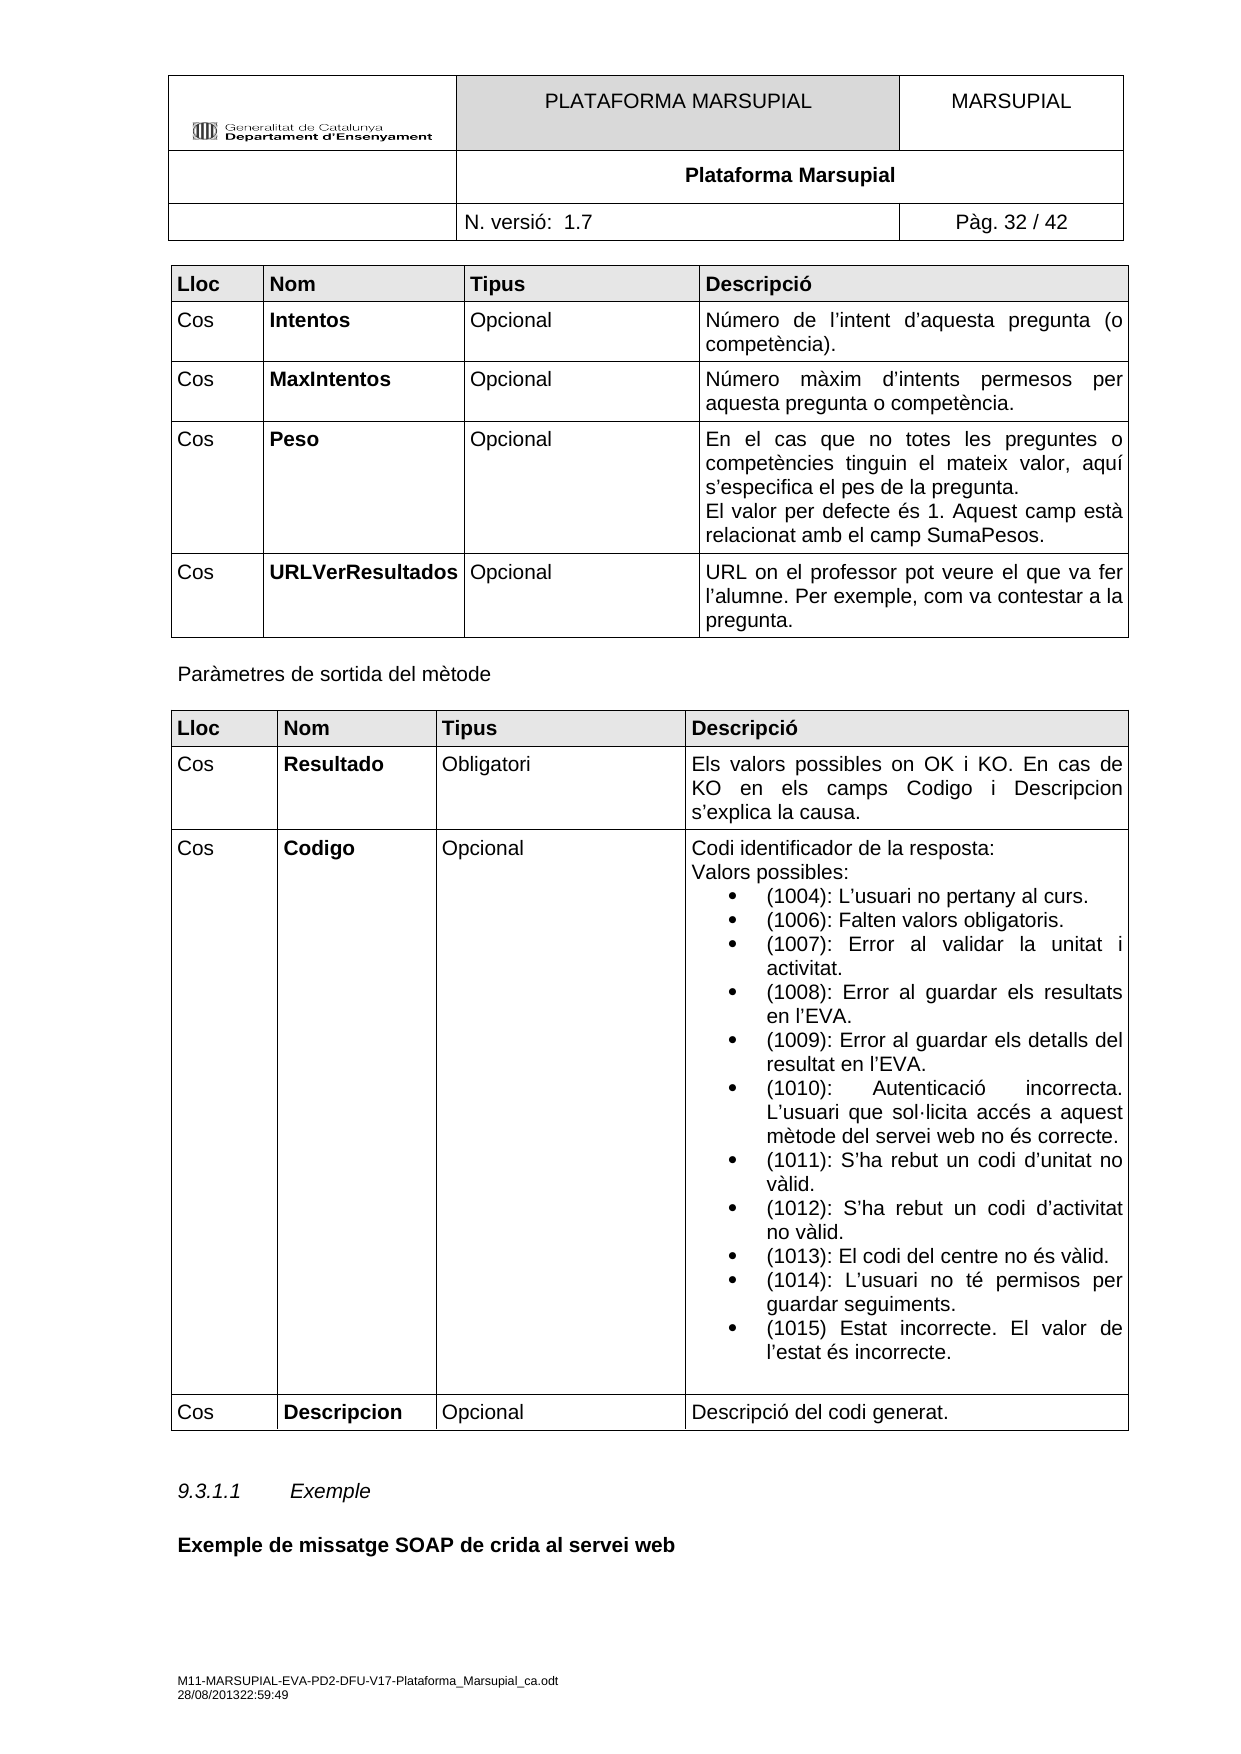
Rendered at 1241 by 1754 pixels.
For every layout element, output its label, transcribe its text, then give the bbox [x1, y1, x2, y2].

table_cell Opcional [437, 1395, 685, 1429]
table_cell Cos [172, 422, 263, 553]
table_header Descripció [686, 711, 1128, 746]
table_cell Descripció del codi generat. [686, 1395, 1128, 1429]
table_cell Intentos [264, 302, 464, 361]
table_header Tipus [437, 711, 685, 746]
table_cell URL on el professor pot veure el que va fer l’alumne. Per exemple, com va contestar a la pregunta. [700, 554, 1128, 637]
table_cell Codi identificador de la resposta: Valors possibles: (1004): L’usuari no pertany al curs. (1006): Falten valors obligatoris. (1007): Error al validar la unitat i activitat. (1008): Error al guardar els resultats en l’EVA. (1009): Error al guardar els detalls del resultat en l’EVA. (1010): Autenticació incorrecta. L’usuari que sol·licita accés a aquest mètode del servei web no és correcte. (1011): S’ha rebut un codi d’unitat no vàlid. (1012): S’ha rebut un codi d’activitat no vàlid. (1013): El codi del centre no és vàlid. (1014): L’usuari no té permisos per guardar seguiments. (1015) Estat incorrecte. El valor de l’estat és incorrecte. [686, 830, 1128, 1393]
table_cell Peso [264, 422, 464, 553]
table_cell Obligatori [437, 747, 685, 829]
table_cell Descripcion [278, 1395, 436, 1429]
table_header Tipus [465, 266, 699, 301]
table_header Lloc [172, 711, 277, 746]
table_cell Opcional [465, 302, 699, 361]
table_cell Cos [172, 830, 277, 1393]
table_cell Cos [172, 747, 277, 829]
table_cell En el cas que no totes les preguntes o competències tinguin el mateix valor, aquí s’especifica el pes de la pregunta. El valor per defecte és 1. Aquest camp està relacionat amb el camp SumaPesos. [700, 422, 1128, 553]
table_cell URLVerResultados [264, 554, 464, 637]
table_cell Opcional [437, 830, 685, 1393]
table_cell Opcional [465, 554, 699, 637]
table_cell Resultado [278, 747, 436, 829]
table_cell Cos [172, 362, 263, 421]
table_cell Codigo [278, 830, 436, 1393]
table_header Nom [264, 266, 464, 301]
table_cell Número màxim d’intents permesos per aquesta pregunta o competència. [700, 362, 1128, 421]
table_cell Opcional [465, 422, 699, 553]
table_header Lloc [172, 266, 263, 301]
text Paràmetres de sortida del mètode [177, 662, 1122, 686]
table_cell MaxIntentos [264, 362, 464, 421]
table_cell Els valors possibles on OK i KO. En cas de KO en els camps Codigo i Descripcion s’explica la causa. [686, 747, 1128, 829]
table_cell Opcional [465, 362, 699, 421]
subtitle Exemple [177, 1479, 1122, 1503]
text Exemple de missatge SOAP de crida al servei web [177, 1533, 1122, 1557]
table_header Nom [278, 711, 436, 746]
table_cell Cos [172, 554, 263, 637]
table_header Descripció [700, 266, 1128, 301]
table_cell Cos [172, 1395, 277, 1429]
table_cell Cos [172, 302, 263, 361]
table_cell Número de l’intent d’aquesta pregunta (o competència). [700, 302, 1128, 361]
